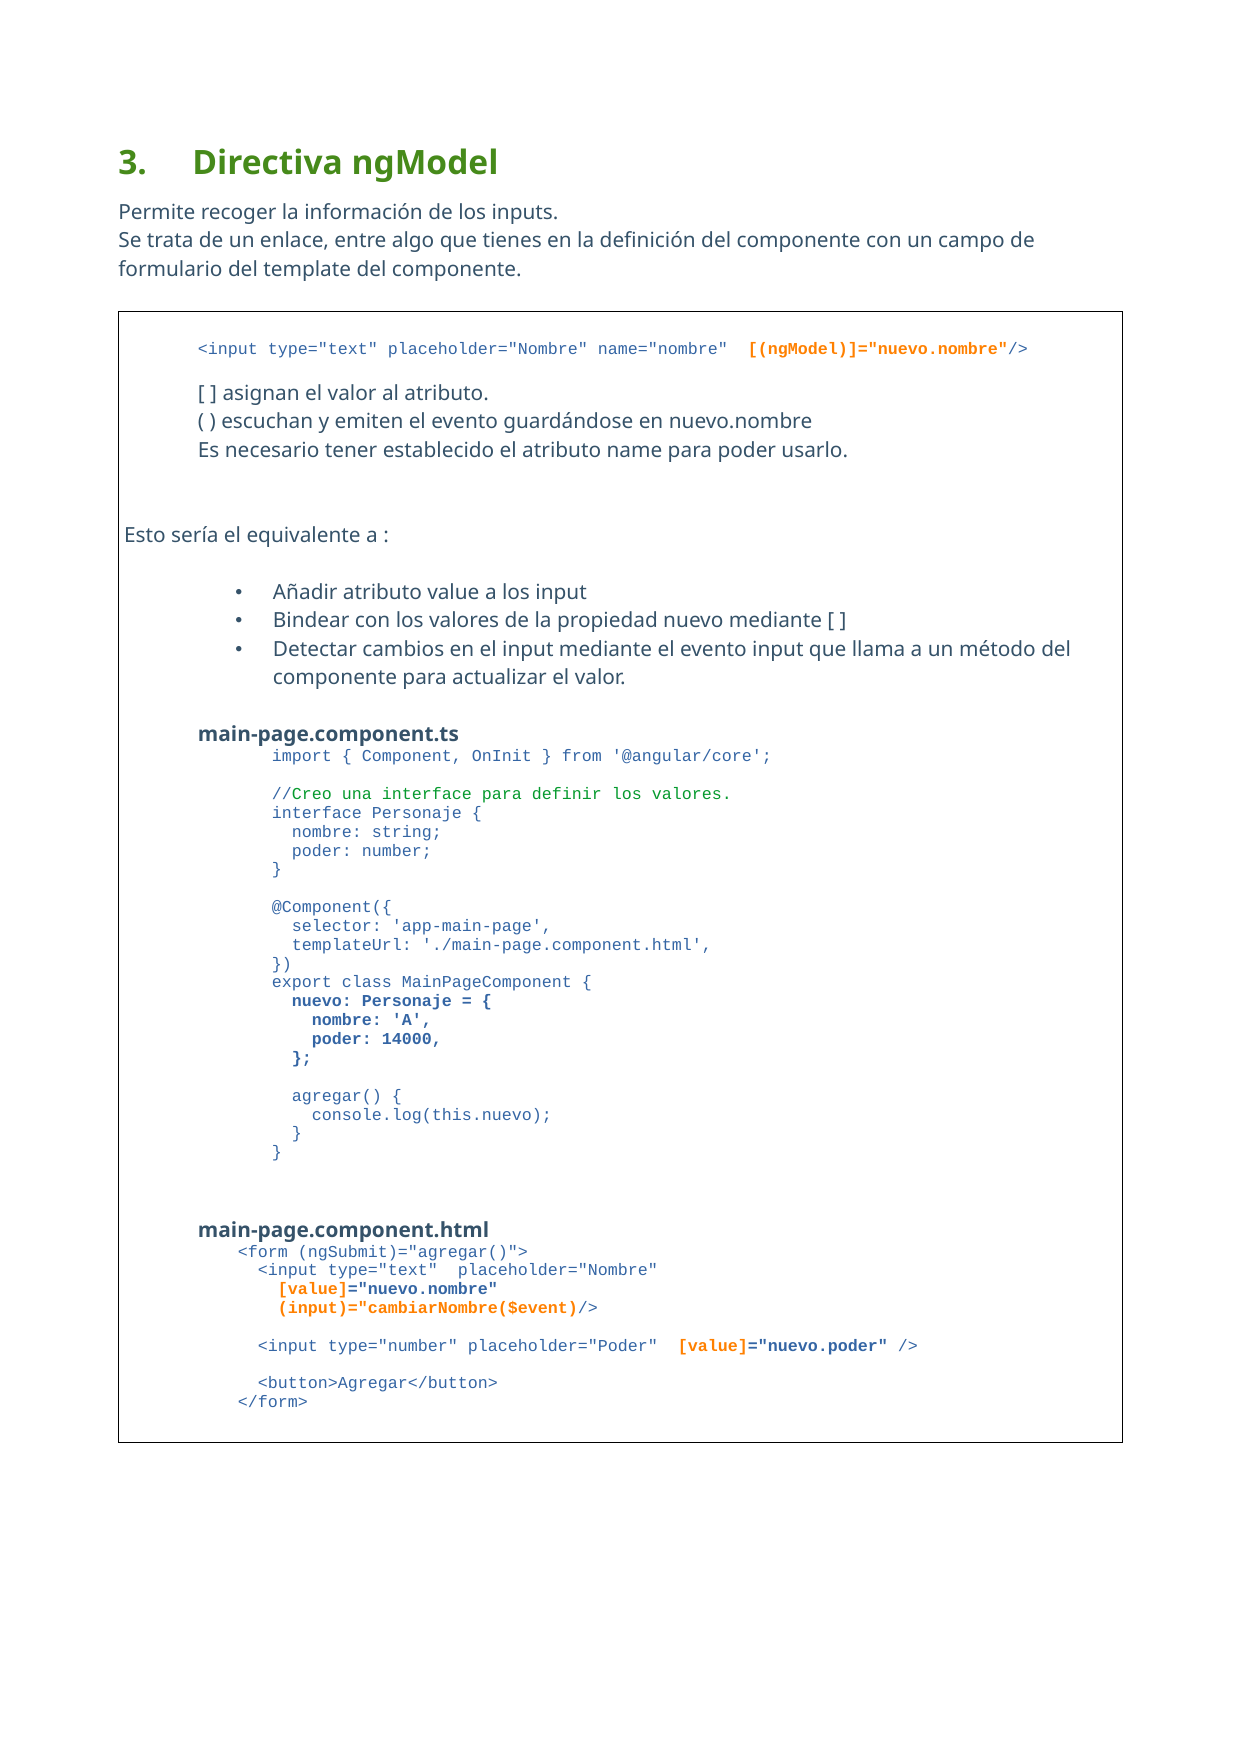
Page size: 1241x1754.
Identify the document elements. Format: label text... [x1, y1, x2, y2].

text Se trata de un enlace, entre algo que tienes en la definición del componente con un campo de formulario del template del componente. [118, 226, 1122, 282]
table_header <input type="text" placeholder="Nombre" name="nombre" [(ngModel)]="nuevo.nombre"/> [ ] asignan el valor al atributo. ( ) escuchan y emiten el evento guardándose en nuevo.nombre Es necesario tener establecido el atributo name para poder usarlo. Esto sería el equivalente a : Añadir atributo value a los input Bindear con los valores de la propiedad nuevo mediante [ ] Detectar cambios en el input mediante el evento input que llama a un método del componente para actualizar el valor. main-page.component.ts import { Component, OnInit } from '@angular/core'; //Creo una interface para definir los valores. interface Personaje { nombre: string; poder: number; } @Component({ selector: 'app-main-page', templateUrl: './main-page.component.html', }) export class MainPageComponent { nuevo: Personaje = { nombre: 'A', poder: 14000, }; agregar() { console.log(this.nuevo); } } main-page.component.html <form (ngSubmit)="agregar()"> <input type="text" placeholder="Nombre" [value]="nuevo.nombre" (input)="cambiarNombre($event)/> <input type="number" placeholder="Poder" [value]="nuevo.poder" /> <button>Agregar</button> </form> [119, 312, 1122, 1442]
subtitle Directiva ngModel [118, 139, 1122, 185]
text Permite recoger la información de los inputs. [118, 197, 1122, 226]
